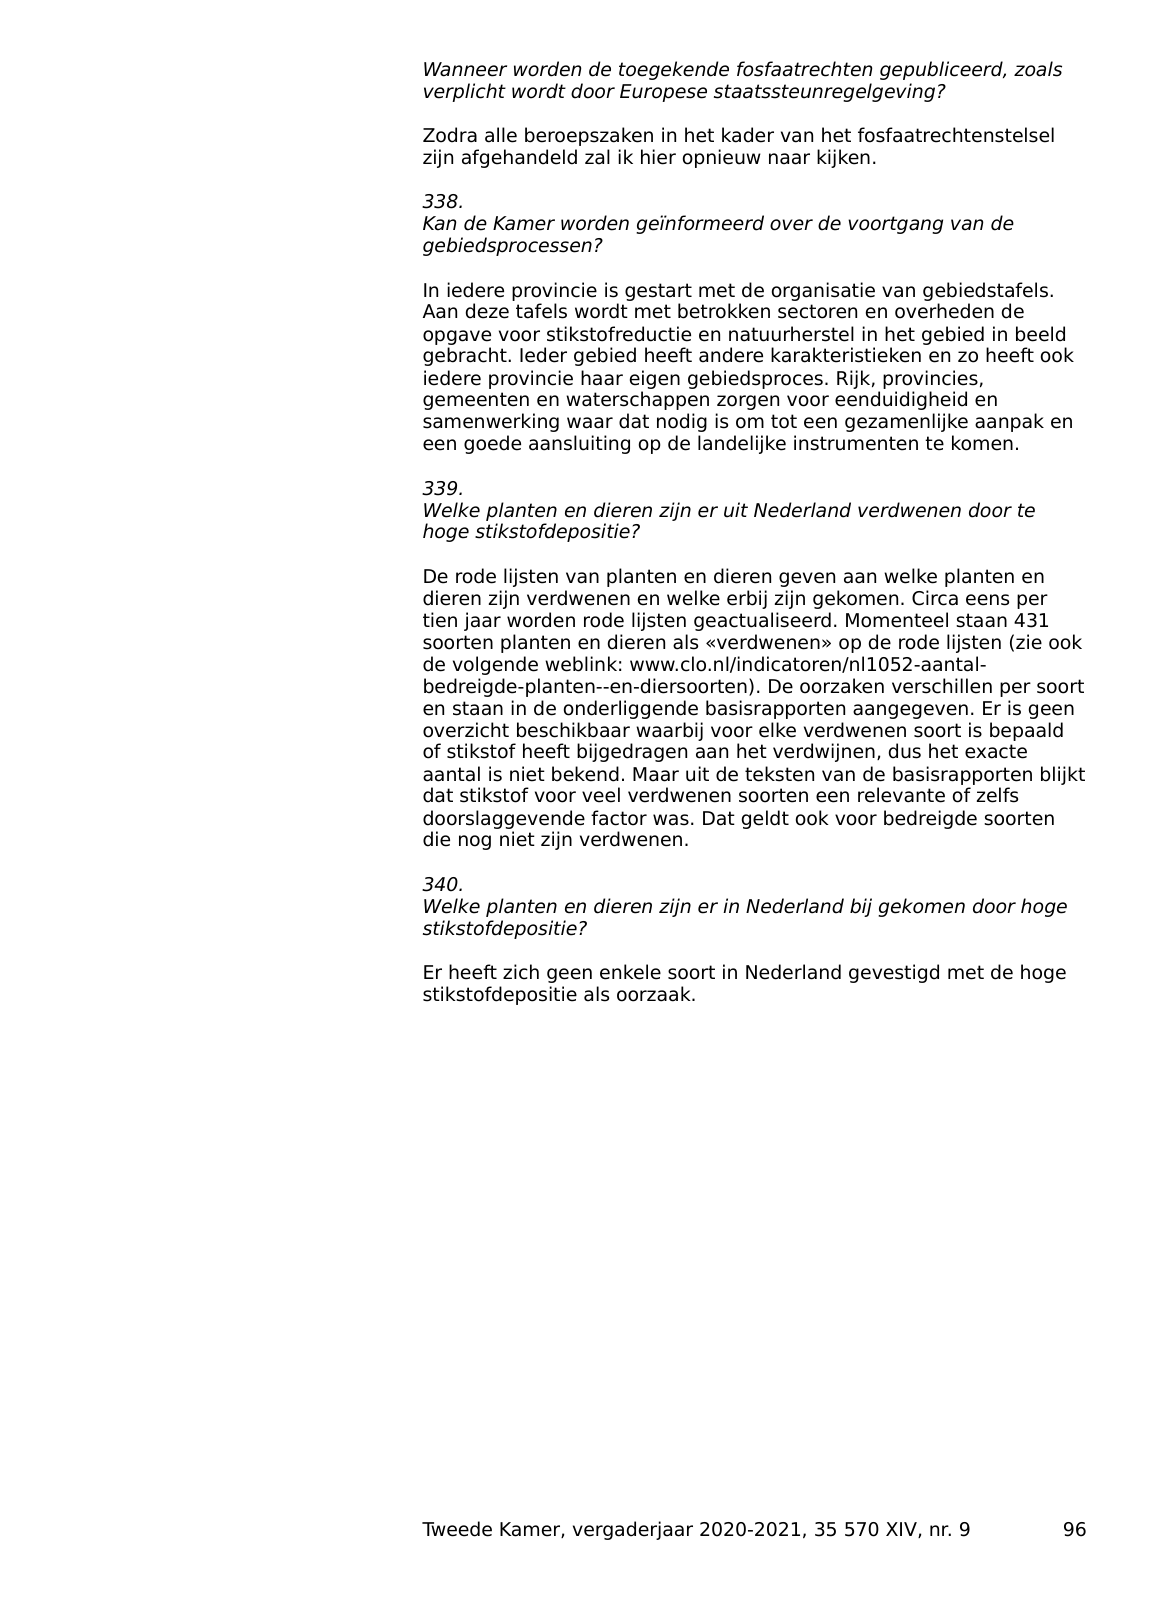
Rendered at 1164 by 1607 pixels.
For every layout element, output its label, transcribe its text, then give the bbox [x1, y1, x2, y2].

text 340. [422, 873, 1087, 896]
text Kan de Kamer worden geïnformeerd over de voortgang van de gebiedsprocessen? [422, 213, 1087, 257]
text Welke planten en dieren zijn er uit Nederland verdwenen door te hoge stikstofdepositie? [422, 499, 1087, 543]
text 338. [422, 191, 1087, 213]
text Zodra alle beroepszaken in het kader van het fosfaatrechtenstelsel zijn afgehandeld zal ik hier opnieuw naar kijken. [422, 125, 1087, 169]
text De rode lijsten van planten en dieren geven aan welke planten en dieren zijn verdwenen en welke erbij zijn gekomen. Circa eens per tien jaar worden rode lijsten geactualiseerd. Momenteel staan 431 soorten planten en dieren als «verdwenen» op de rode lijsten (zie ook de volgende weblink: www.clo.nl/indicatoren/nl1052-aantal-bedreigde-planten--en-diersoorten). De oorzaken verschillen per soort en staan in de onderliggende basisrapporten aangegeven. Er is geen overzicht beschikbaar waarbij voor elke verdwenen soort is bepaald of stikstof heeft bijgedragen aan het verdwijnen, dus het exacte aantal is niet bekend. Maar uit de teksten van de basisrapporten blijkt dat stikstof voor veel verdwenen soorten een relevante of zelfs doorslaggevende factor was. Dat geldt ook voor bedreigde soorten die nog niet zijn verdwenen. [422, 566, 1087, 851]
text Wanneer worden de toegekende fosfaatrechten gepubliceerd, zoals verplicht wordt door Europese staatssteunregelgeving? [422, 59, 1087, 103]
text In iedere provincie is gestart met de organisatie van gebiedstafels. Aan deze tafels wordt met betrokken sectoren en overheden de opgave voor stikstofreductie en natuurherstel in het gebied in beeld gebracht. Ieder gebied heeft andere karakteristieken en zo heeft ook iedere provincie haar eigen gebiedsproces. Rijk, provincies, gemeenten en waterschappen zorgen voor eenduidigheid en samenwerking waar dat nodig is om tot een gezamenlijke aanpak en een goede aansluiting op de landelijke instrumenten te komen. [422, 279, 1087, 455]
text Er heeft zich geen enkele soort in Nederland gevestigd met de hoge stikstofdepositie als oorzaak. [422, 962, 1087, 1006]
text Welke planten en dieren zijn er in Nederland bij gekomen door hoge stikstofdepositie? [422, 896, 1087, 939]
text 339. [422, 477, 1087, 499]
